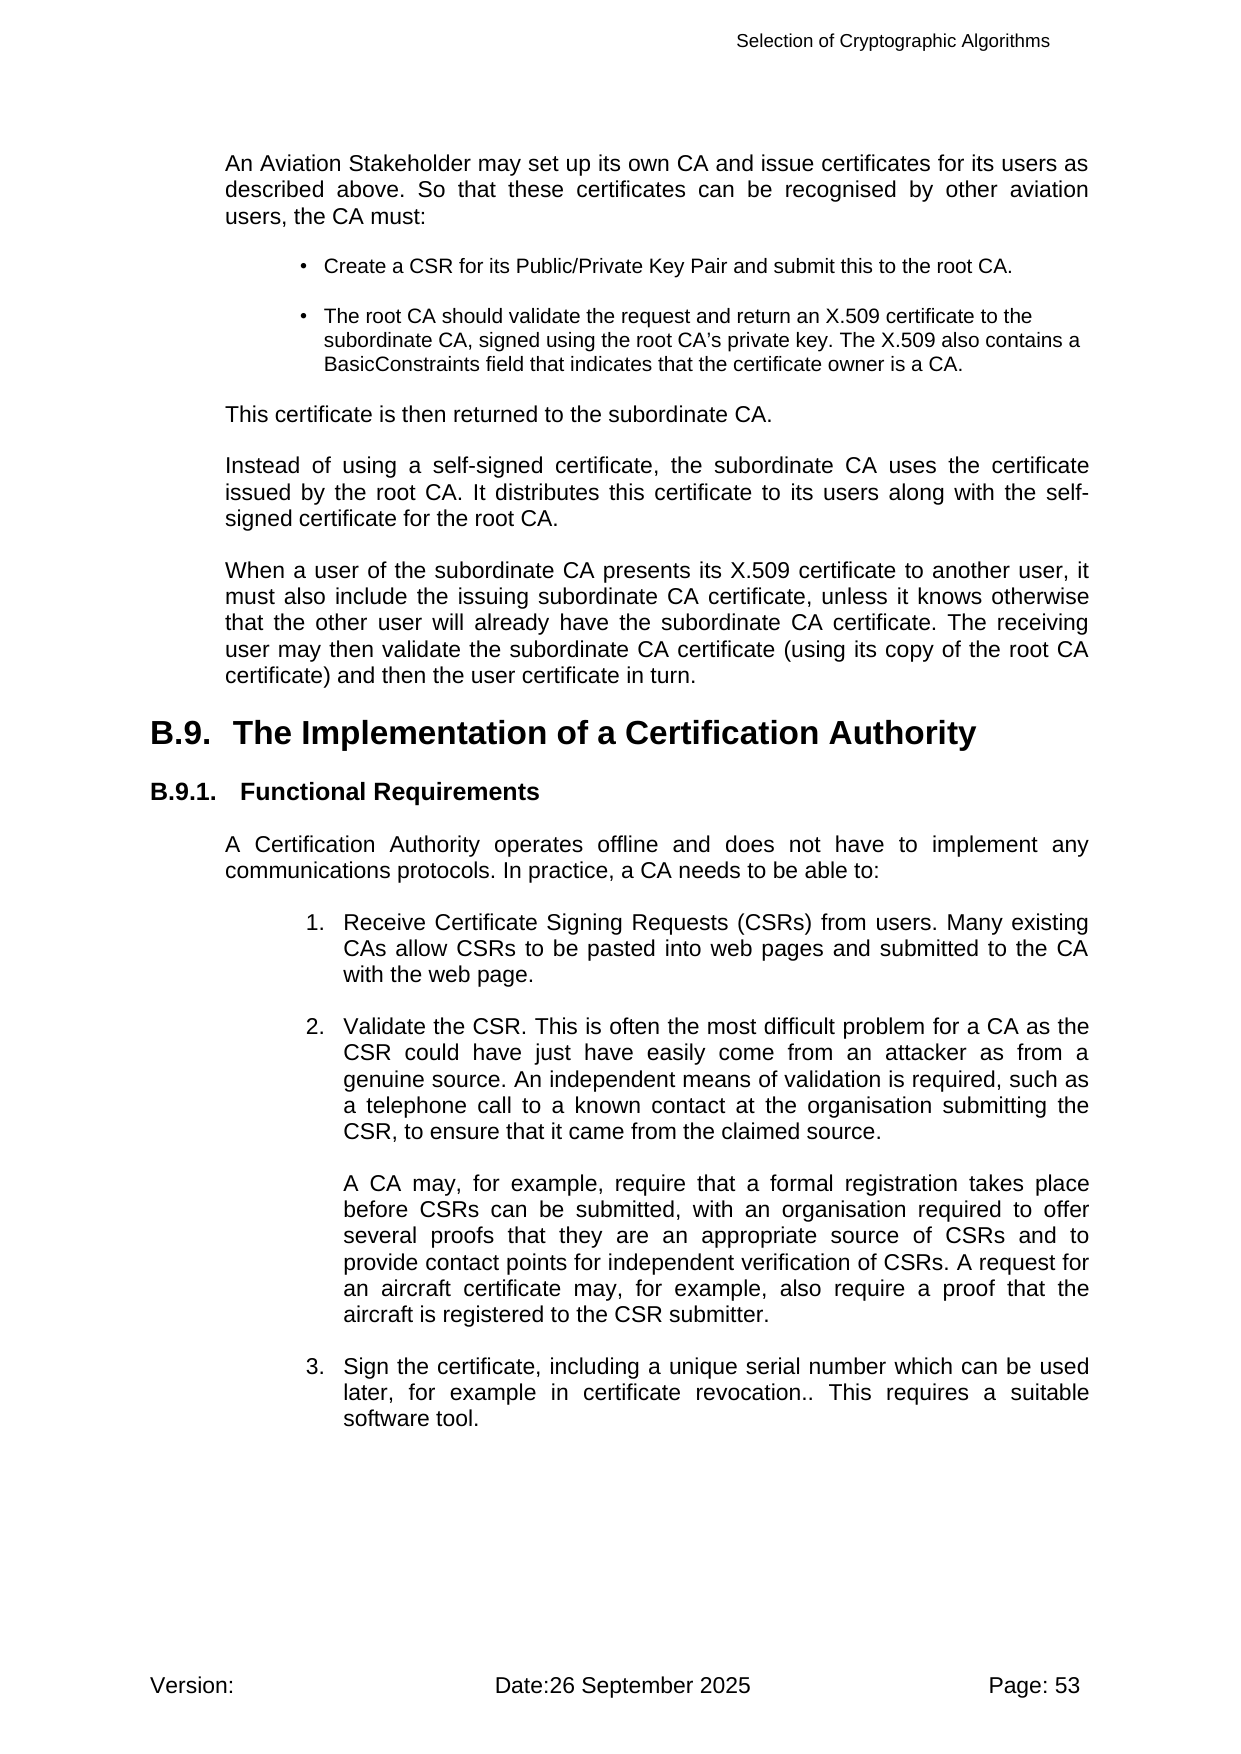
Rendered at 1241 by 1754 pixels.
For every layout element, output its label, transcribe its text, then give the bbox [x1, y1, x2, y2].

subtitle The Implementation of a Certification Authority [150, 713, 1090, 752]
list Validate the CSR. This is often the most difficult problem for a CA as the CSR could have just have easily come from an attacker as from a genuine source. An independent means of validation is required, such as a telephone call to a known contact at the organisation submitting the CSR, to ensure that it came from the claimed source. [306, 1013, 1090, 1144]
text A CA may, for example, require that a formal registration takes place before CSRs can be submitted, with an organisation required to offer several proofs that they are an appropriate source of CSRs and to provide contact points for independent verification of CSRs. A request for an aircraft certificate may, for example, also require a proof that the aircraft is registered to the CSR submitter. [343, 1169, 1090, 1328]
text When a user of the subordinate CA presents its X.509 certificate to another user, it must also include the issuing subordinate CA certificate, unless it knows otherwise that the other user will already have the subordinate CA certificate. The receiving user may then validate the subordinate CA certificate (using its copy of the root CA certificate) and then the user certificate in turn. [225, 557, 1090, 688]
text A Certification Authority operates offline and does not have to implement any communications protocols. In practice, a CA needs to be able to: [225, 831, 1090, 884]
list Create a CSR for its Public/Private Key Pair and submit this to the root CA. [300, 254, 1090, 278]
list Receive Certificate Signing Requests (CSRs) from users. Many existing CAs allow CSRs to be pasted into web pages and submitted to the CA with the web page. [306, 909, 1090, 988]
text An Aviation Stakeholder may set up its own CA and issue certificates for its users as described above. So that these certificates can be recognised by other aviation users, the CA must: [225, 150, 1090, 229]
subtitle Functional Requirements [150, 777, 1090, 806]
text Instead of using a self-signed certificate, the subordinate CA uses the certificate issued by the root CA. It distributes this certificate to its users along with the self-signed certificate for the root CA. [225, 452, 1090, 532]
list Sign the certificate, including a unique serial number which can be used later, for example in certificate revocation.. This requires a suitable software tool. [306, 1353, 1090, 1432]
list The root CA should validate the request and return an X.509 certificate to the subordinate CA, signed using the root CA’s private key. The X.509 also contains a BasicConstraints field that indicates that the certificate owner is a CA. [300, 304, 1090, 376]
text This certificate is then returned to the subordinate CA. [225, 401, 1090, 427]
